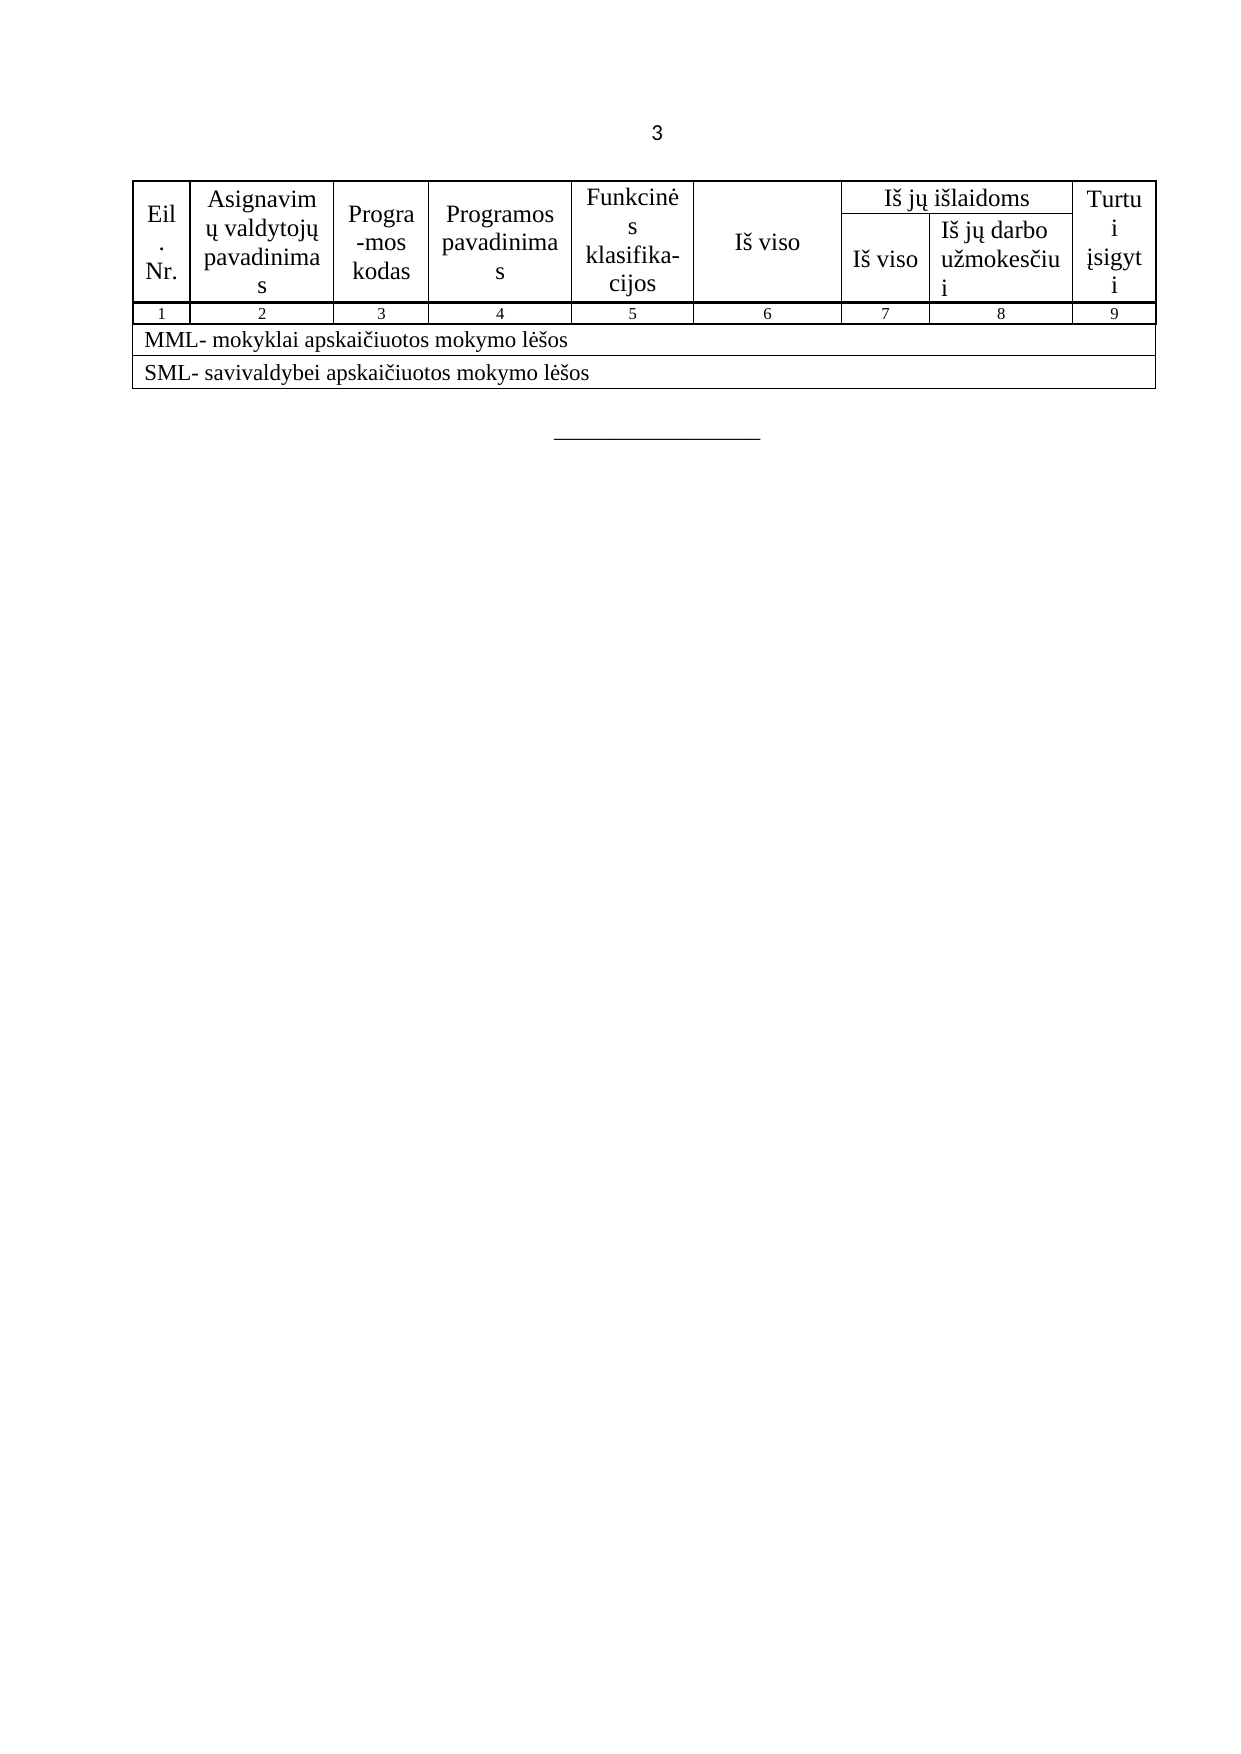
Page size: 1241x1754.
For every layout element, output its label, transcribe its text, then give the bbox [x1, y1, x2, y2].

table_cell 6 [694, 304, 841, 323]
text __________________ [133, 416, 1181, 442]
table_cell SML- savivaldybei apskaičiuotos mokymo lėšos [133, 356, 1155, 388]
table_header Programos pavadinimas [429, 182, 571, 301]
table_cell MML- mokyklai apskaičiuotos mokymo lėšos [133, 325, 1155, 355]
table_header Iš viso [694, 182, 841, 301]
table_cell 1 [134, 304, 189, 323]
table_header Funkcinės klasifika-cijos kodas [572, 182, 693, 301]
table_cell 8 [930, 304, 1072, 323]
table_cell 3 [334, 304, 428, 323]
table_cell 4 [429, 304, 571, 323]
table_header Eil. Nr. [134, 182, 189, 301]
table_header Turtui įsigyti [1073, 182, 1155, 301]
table_header Progra-mos kodas [334, 182, 428, 301]
table_header Asignavimų valdytojų pavadinimas [191, 182, 333, 301]
table_cell 5 [572, 304, 693, 323]
table_cell Iš viso [842, 214, 929, 301]
table_cell Iš jų darbo užmokesčiui [930, 214, 1072, 301]
table_cell 7 [842, 304, 929, 323]
table_cell 2 [191, 304, 333, 323]
table_cell 9 [1073, 304, 1155, 323]
table_header Iš jų išlaidoms [842, 182, 1072, 213]
